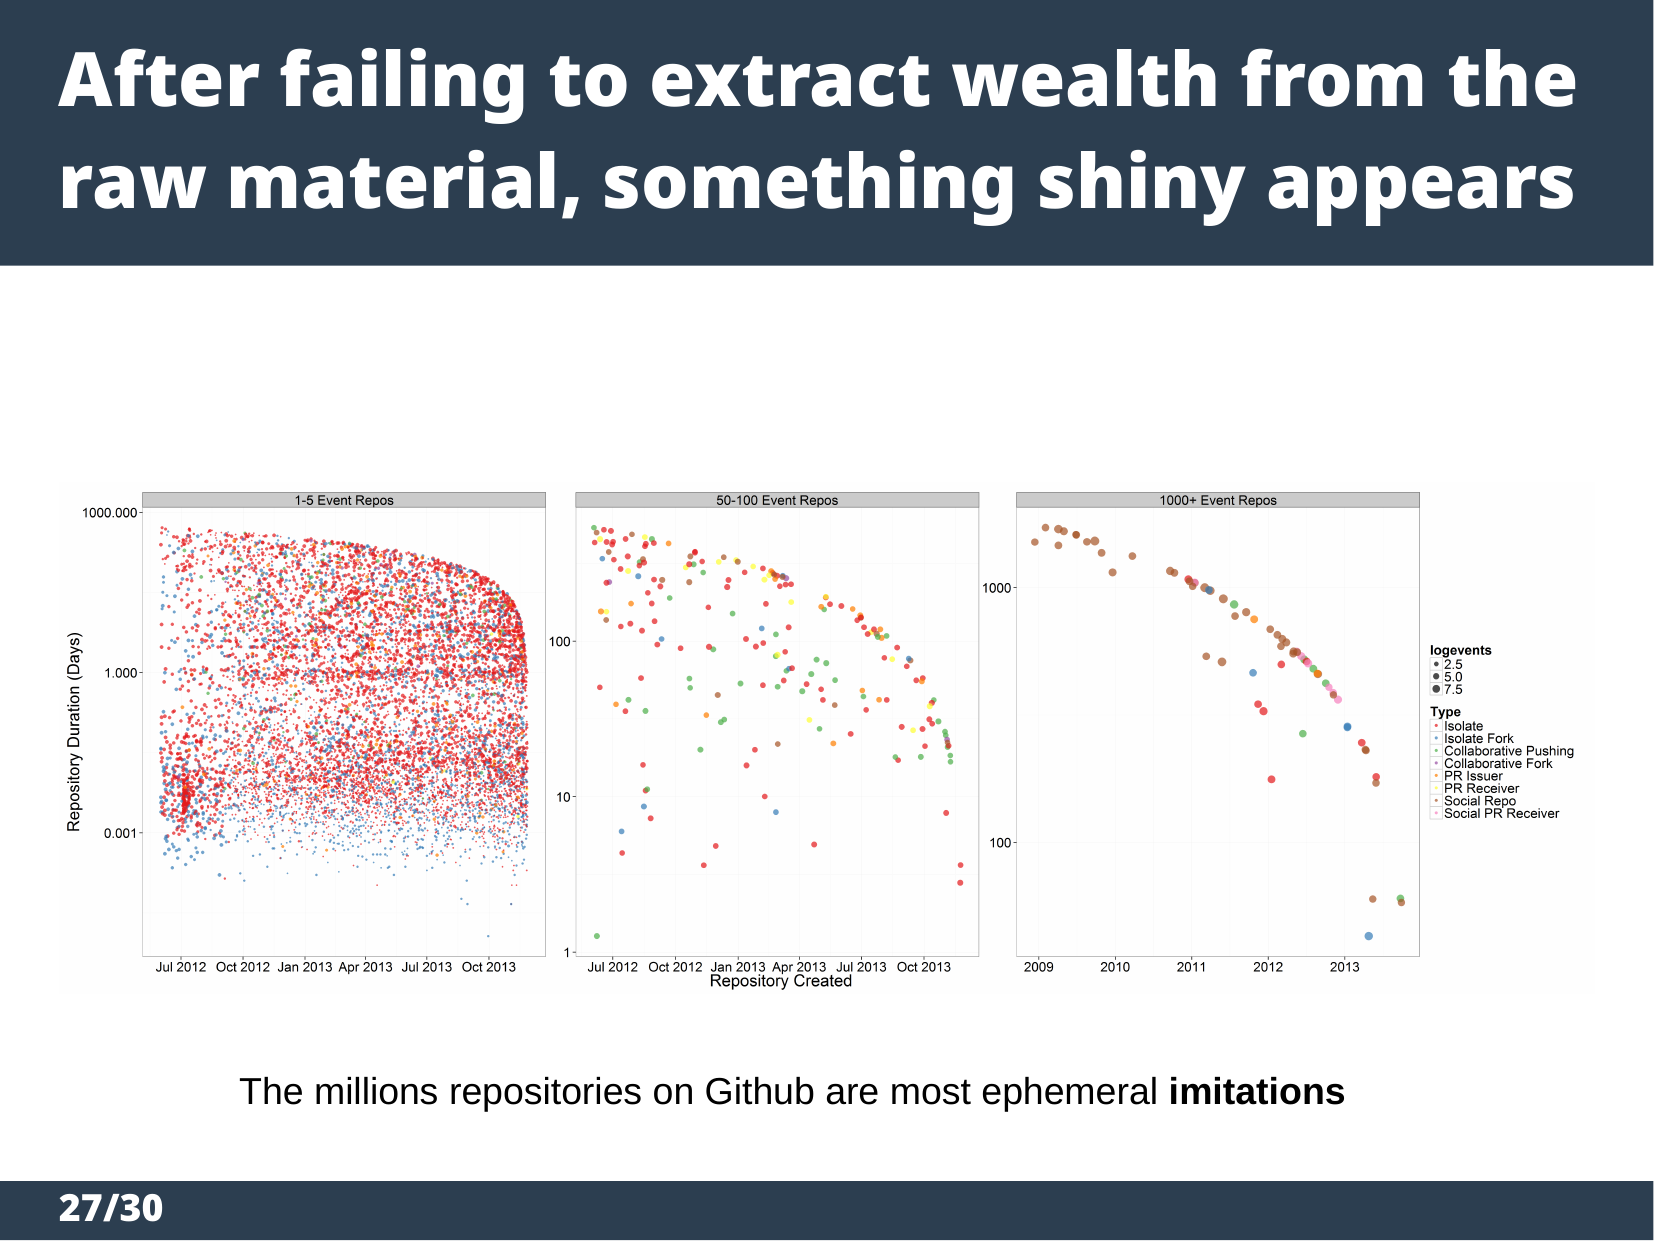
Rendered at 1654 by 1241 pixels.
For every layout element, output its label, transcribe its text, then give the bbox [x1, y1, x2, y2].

title After failing to extract wealth from the raw material, something shiny appears [59, 0, 1595, 260]
text_box The millions repositories on Github are most ephemeral imitations [224, 1062, 1394, 1120]
picture [59, 482, 1595, 994]
